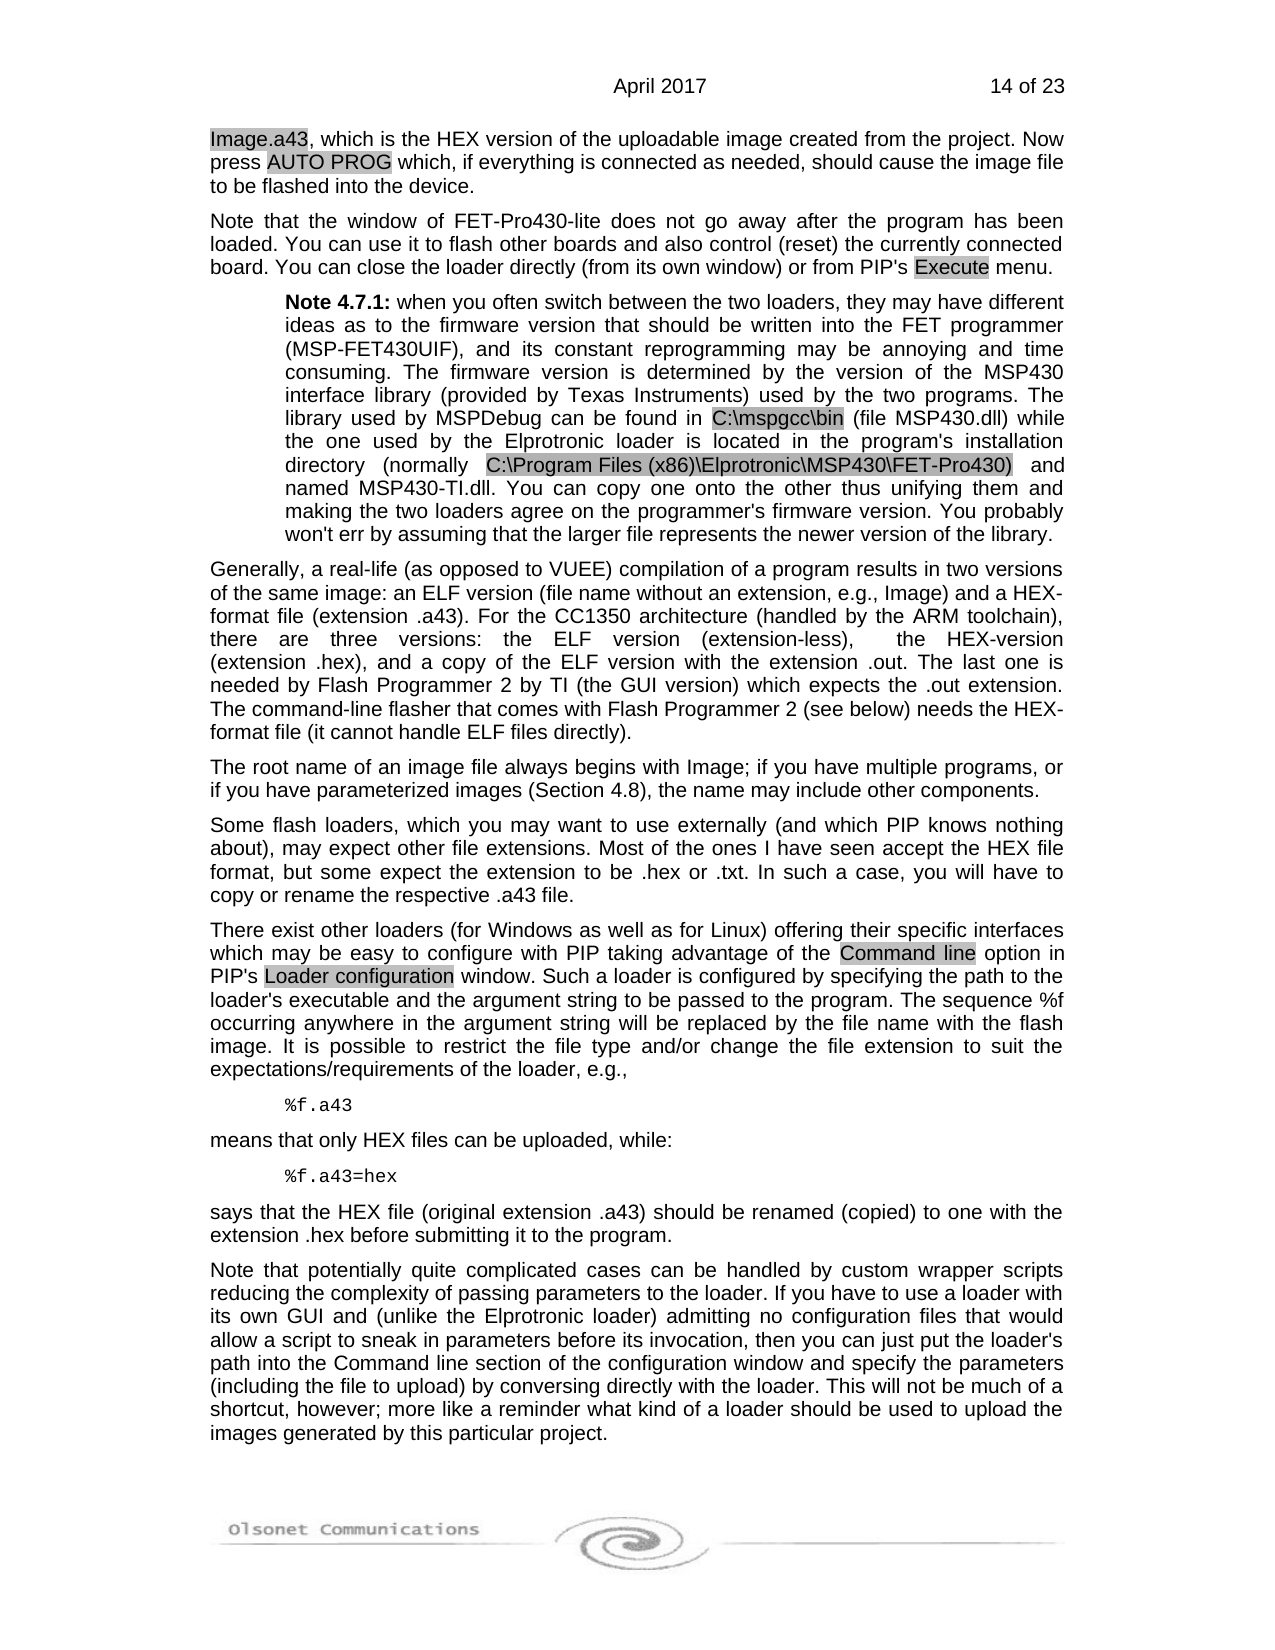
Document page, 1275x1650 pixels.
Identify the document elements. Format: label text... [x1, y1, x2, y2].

text There exist other loaders (for Windows as well as for Linux) offering their specific interfaces which may be easy to configure with PIP taking advantage of the Command line option in PIP's Loader configuration window. Such a loader is configured by specifying the path to the loader's executable and the argument string to be passed to the program. The sequence %f occurring anywhere in the argument string will be replaced by the file name with the flash image. It is possible to restrict the file type and/or change the file extension to suit the expectations/requirements of the loader, e.g., [210, 918, 1065, 1081]
picture [210, 1501, 1065, 1593]
text %f.a43=hex [210, 1164, 1065, 1188]
text Note that potentially quite complicated cases can be handled by custom wrapper scripts reducing the complexity of passing parameters to the loader. If you have to use a loader with its own GUI and (unlike the Elprotronic loader) admitting no configuration files that would allow a script to sneak in parameters before its invocation, then you can just put the loader's path into the Command line section of the configuration window and specify the parameters (including the file to upload) by conversing directly with the loader. This will not be much of a shortcut, however; more like a reminder what kind of a loader should be used to upload the images generated by this particular project. [210, 1258, 1065, 1444]
text means that only HEX files can be uploaded, while: [210, 1129, 1065, 1152]
text Note that the window of FET-Pro430-lite does not go away after the program has been loaded. You can use it to flash other boards and also control (reset) the currently connected board. You can close the loader directly (from its own window) or from PIP's Execute menu. [210, 209, 1065, 279]
text says that the HEX file (original extension .a43) should be renamed (copied) to one with the extension .hex before submitting it to the program. [210, 1200, 1065, 1247]
text Some flash loaders, which you may want to use externally (and which PIP knows nothing about), may expect other file extensions. Most of the ones I have seen accept the HEX file format, but some expect the extension to be .hex or .txt. In such a case, you will have to copy or rename the respective .a43 file. [210, 814, 1065, 907]
text Note 4.7.1: when you often switch between the two loaders, they may have different ideas as to the firmware version that should be written into the FET programmer (MSP-FET430UIF), and its constant reprogramming may be annoying and time consuming. The firmware version is determined by the version of the MSP430 interface library (provided by Texas Instruments) used by the two programs. The library used by MSPDebug can be found in C:\mspgcc\bin (file MSP430.dll) while the one used by the Elprotronic loader is located in the program's installation directory (normally C:\Program Files (x86)\Elprotronic\MSP430\FET-Pro430) and named MSP430-TI.dll. You can copy one onto the other thus unifying them and making the two loaders agree on the programmer's firmware version. You probably won't err by assuming that the larger file represents the newer version of the library. [285, 291, 1065, 546]
text Image.a43, which is the HEX version of the uploadable image created from the project. Now press AUTO PROG which, if everything is connected as needed, should cause the image file to be flashed into the device. [210, 128, 1065, 197]
text Generally, a real-life (as opposed to VUEE) compilation of a program results in two versions of the same image: an ELF version (file name without an extension, e.g., Image) and a HEX-format file (extension .a43). For the CC1350 architecture (handled by the ARM toolchain), there are three versions: the ELF version (extension-less), the HEX-version (extension .hex), and a copy of the ELF version with the extension .out. The last one is needed by Flash Programmer 2 by TI (the GUI version) which expects the .out extension. The command-line flasher that comes with Flash Programmer 2 (see below) needs the HEX-format file (it cannot handle ELF files directly). [210, 558, 1065, 744]
text The root name of an image file always begins with Image; if you have multiple programs, or if you have parameterized images (Section 4.8), the name may include other components. [210, 756, 1065, 802]
text %f.a43 [210, 1093, 1065, 1117]
